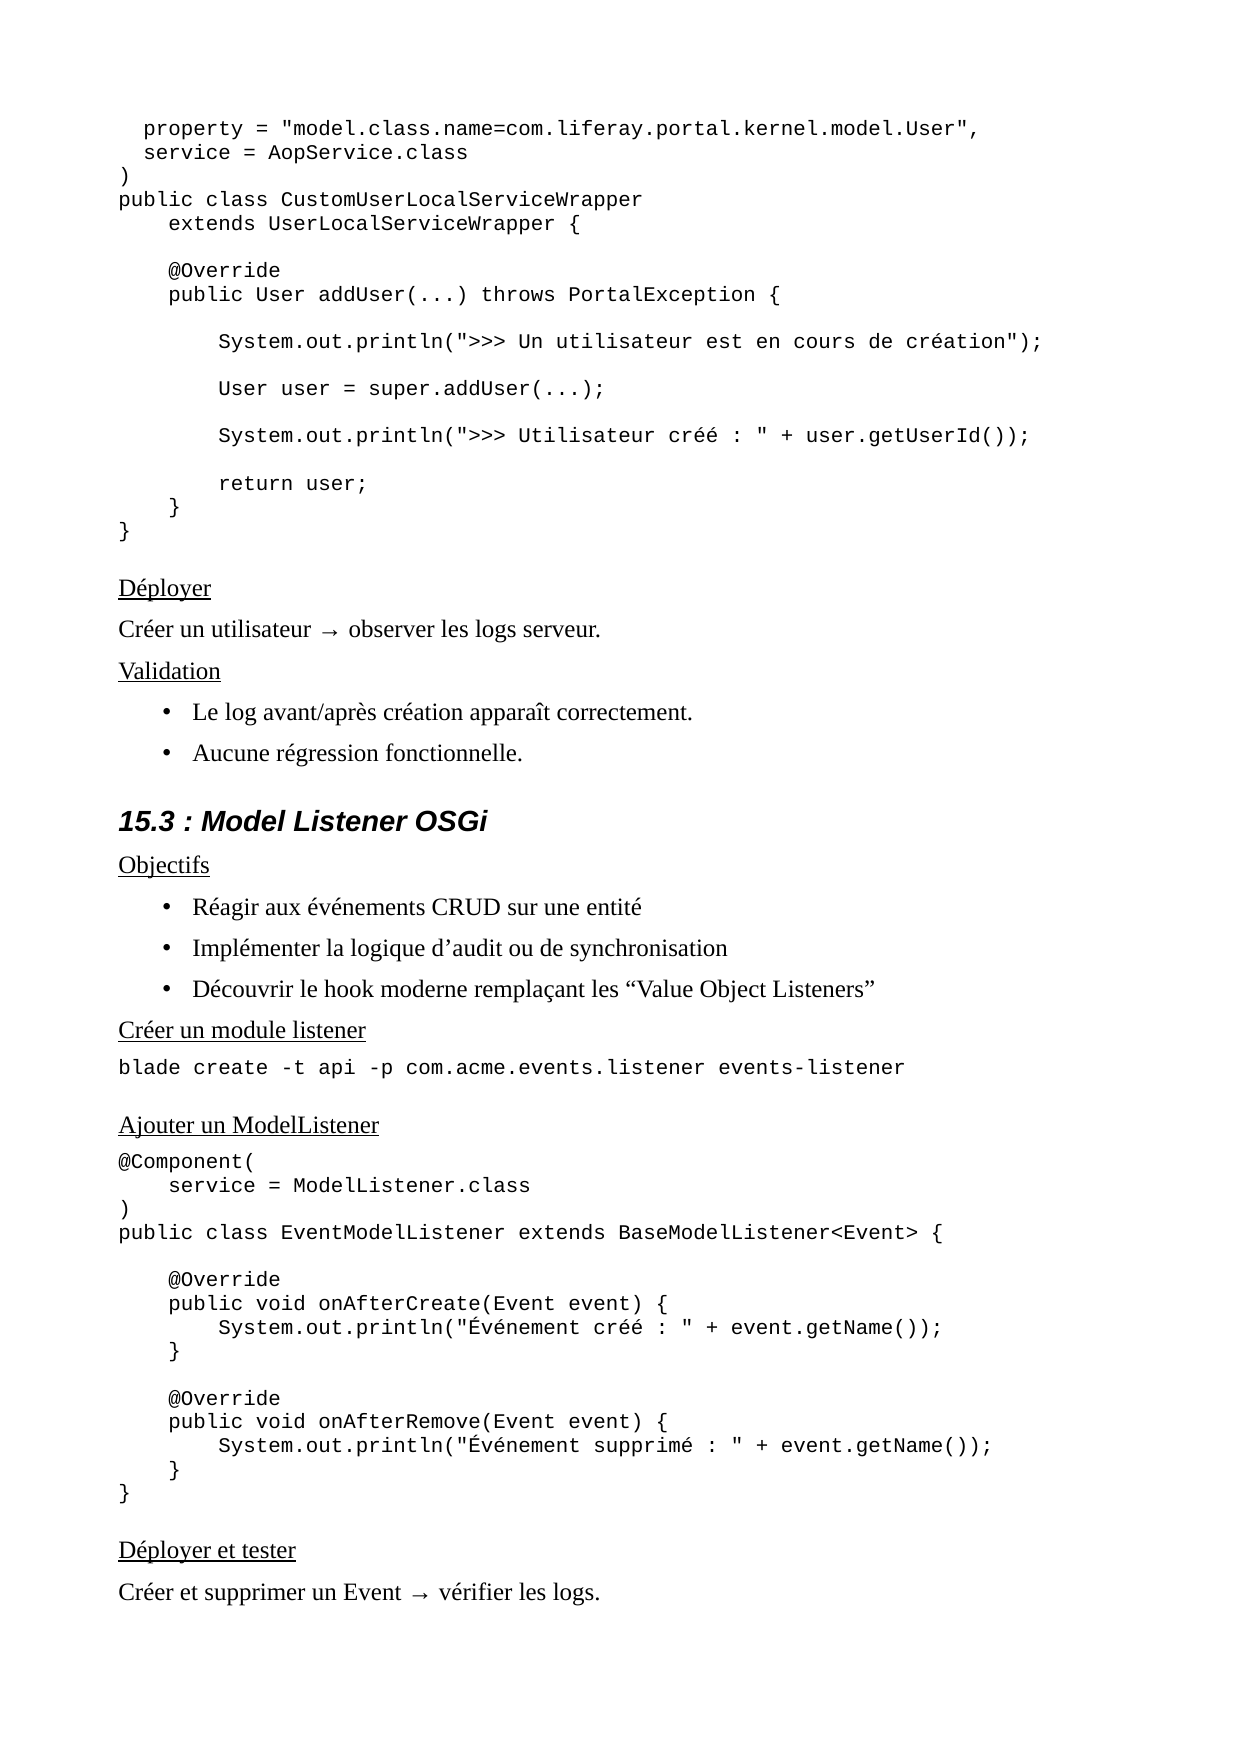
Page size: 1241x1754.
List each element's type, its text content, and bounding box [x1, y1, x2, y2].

text } [118, 1458, 1122, 1482]
text Créer un module listener [118, 1016, 1122, 1044]
text } [118, 496, 1122, 520]
text public User addUser(...) throws PortalException { [118, 284, 1122, 307]
text @Component( [118, 1151, 1122, 1175]
subtitle 15.3 : Model Listener OSGi [118, 804, 1122, 838]
text Ajouter un ModelListener [118, 1110, 1122, 1139]
text } [118, 520, 1122, 544]
text System.out.println(">>> Utilisateur créé : " + user.getUserId()); [118, 426, 1122, 449]
text ) [118, 1198, 1122, 1222]
list Implémenter la logique d’audit ou de synchronisation [162, 933, 1122, 962]
text System.out.println("Événement créé : " + event.getName()); [118, 1317, 1122, 1340]
text Objectifs [118, 851, 1122, 879]
text } [118, 1482, 1122, 1506]
list Découvrir le hook moderne remplaçant les “Value Object Listeners” [162, 974, 1122, 1003]
list Aucune régression fonctionnelle. [162, 738, 1122, 767]
text public void onAfterRemove(Event event) { [118, 1411, 1122, 1435]
text blade create -t api -p com.acme.events.listener events-listener [118, 1057, 1122, 1080]
text extends UserLocalServiceWrapper { [118, 213, 1122, 236]
text @Override [118, 1388, 1122, 1411]
text @Override [118, 260, 1122, 284]
text return user; [118, 473, 1122, 496]
text property = "model.class.name=com.liferay.portal.kernel.model.User", [118, 118, 1122, 142]
text Déployer [118, 573, 1122, 602]
text ) [118, 165, 1122, 189]
text System.out.println("Événement supprimé : " + event.getName()); [118, 1435, 1122, 1458]
text Déployer et tester [118, 1535, 1122, 1564]
text System.out.println(">>> Un utilisateur est en cours de création"); [118, 331, 1122, 354]
text public class CustomUserLocalServiceWrapper [118, 189, 1122, 213]
text public void onAfterCreate(Event event) { [118, 1293, 1122, 1317]
list Réagir aux événements CRUD sur une entité [162, 892, 1122, 921]
text Créer et supprimer un Event → vérifier les logs. [118, 1577, 1122, 1605]
text service = ModelListener.class [118, 1175, 1122, 1198]
text service = AopService.class [118, 142, 1122, 165]
text } [118, 1340, 1122, 1364]
text public class EventModelListener extends BaseModelListener<Event> { [118, 1222, 1122, 1246]
text Créer un utilisateur → observer les logs serveur. [118, 614, 1122, 643]
text @Override [118, 1269, 1122, 1293]
text User user = super.addUser(...); [118, 378, 1122, 402]
list Le log avant/après création apparaît correctement. [162, 697, 1122, 726]
text Validation [118, 656, 1122, 684]
